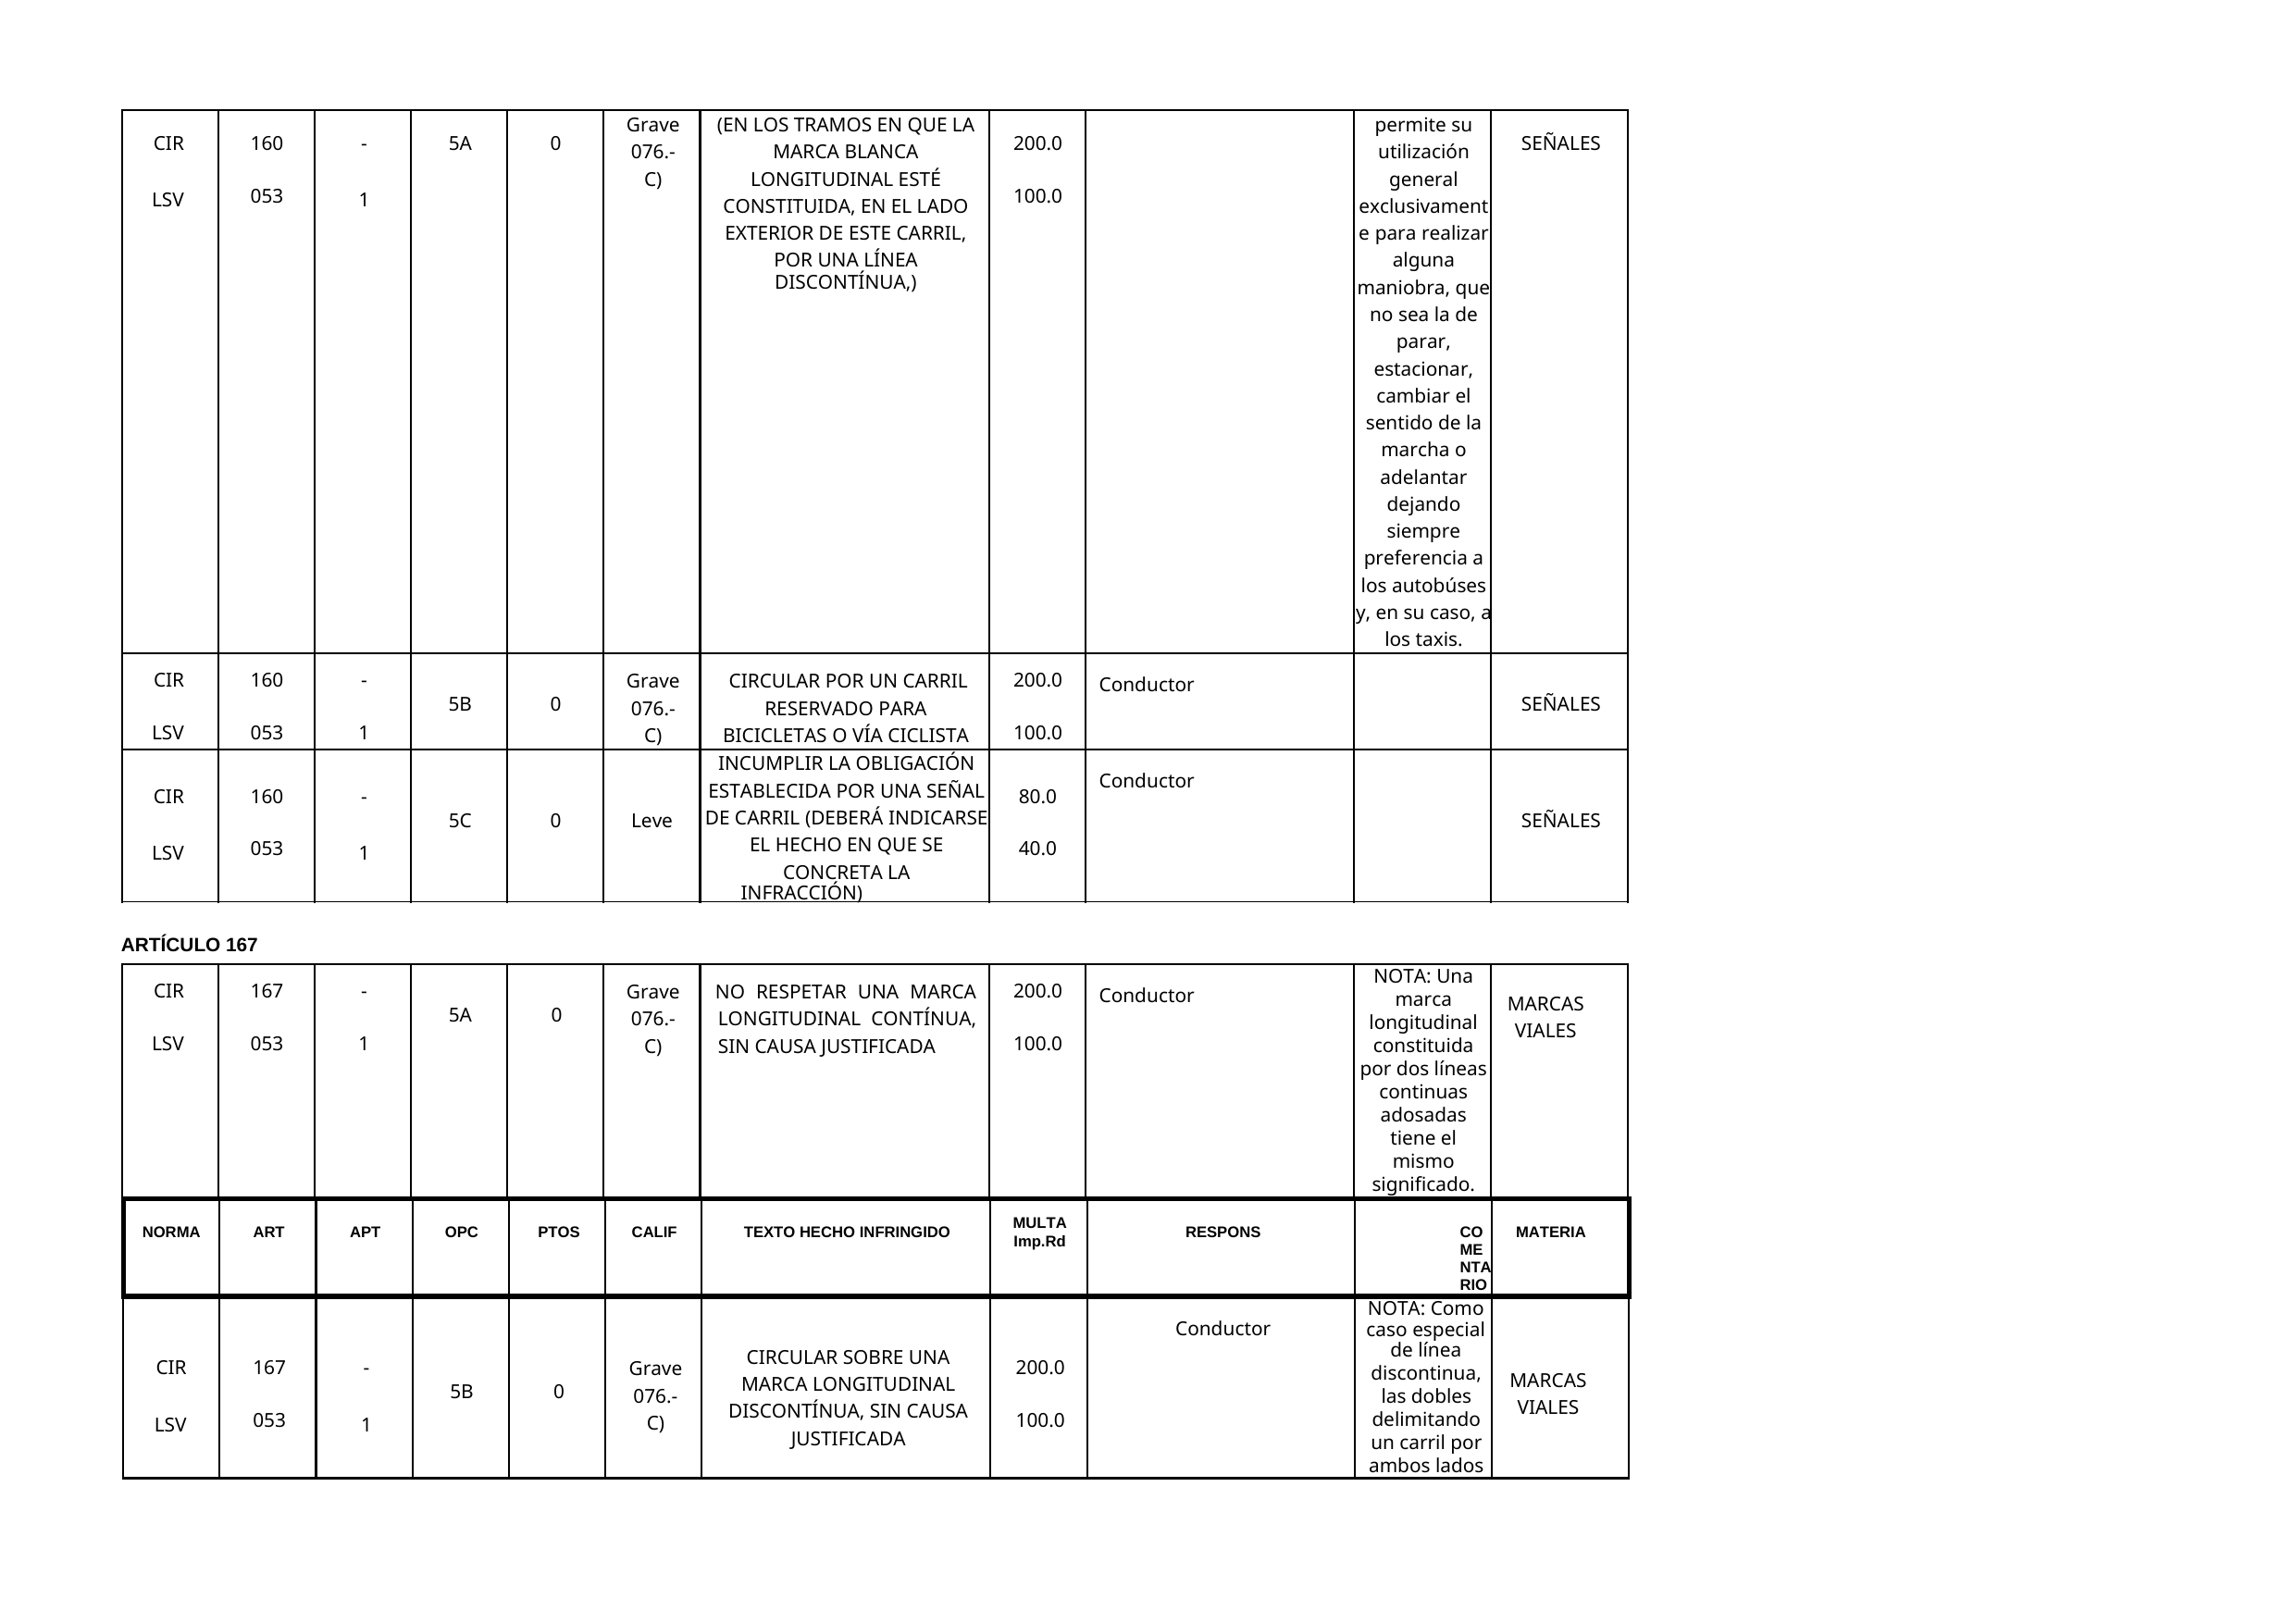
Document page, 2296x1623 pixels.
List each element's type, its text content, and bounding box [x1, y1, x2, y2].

table_cell CIR LSV [123, 654, 217, 748]
table_cell CIRCULAR POR UN CARRIL RESERVADO PARA BICICLETAS O VÍA CICLISTA [701, 654, 988, 748]
table_cell - 1 [316, 750, 410, 901]
table_header CALIF [606, 1201, 701, 1294]
table_header MATERIA [1493, 1201, 1627, 1294]
table_header 0 [508, 965, 602, 1196]
table_cell 200.0 100.0 [991, 1299, 1086, 1477]
table_cell NOTA: Como caso especial de línea discontinua, las dobles delimitando un carril por ambos lados [1356, 1299, 1491, 1477]
table_header MARCAS VIALES [1492, 965, 1627, 1196]
table_cell [1355, 750, 1490, 901]
table_header Grave 076.- C) [604, 111, 699, 652]
text ARTÍCULO 167 [121, 934, 2186, 956]
table_header 167 053 [219, 965, 314, 1196]
table_header CIR LSV [123, 965, 217, 1196]
table_cell INCUMPLIR LA OBLIGACIÓN ESTABLECIDA POR UNA SEÑAL DE CARRIL (DEBERÁ INDICARSE EL HECHO EN QUE SE CONCRETA LA INFRACCIÓN) [701, 750, 988, 901]
table_header NOTA: Una marca longitudinal constituida por dos líneas continuas adosadas tiene el mismo significado. [1355, 965, 1490, 1196]
table_header 0 [508, 111, 602, 652]
table_header ART [220, 1201, 315, 1294]
table_cell 5B [414, 1299, 508, 1477]
table_header OPC [414, 1201, 508, 1294]
table_header Conductor [1086, 965, 1353, 1196]
table_cell MARCAS VIALES [1493, 1299, 1628, 1477]
table_cell 5B [412, 654, 506, 748]
table_header CIR LSV [123, 111, 217, 652]
table_header MULTA Imp.Rd [991, 1201, 1086, 1294]
table_cell 167 053 [220, 1299, 315, 1477]
table_header Grave 076.- C) [604, 965, 699, 1196]
table_header NORMA [126, 1201, 218, 1294]
table_cell CIRCULAR SOBRE UNA MARCA LONGITUDINAL DISCONTÍNUA, SIN CAUSA JUSTIFICADA [702, 1299, 989, 1477]
table_cell - 1 [316, 654, 410, 748]
table_header 200.0 100.0 [990, 965, 1085, 1196]
table_cell CIR LSV [123, 750, 217, 901]
table_header 200.0 100.0 [990, 111, 1085, 652]
table_cell 200.0 100.0 [990, 654, 1085, 748]
table_cell 5C [412, 750, 506, 901]
table_cell Conductor [1088, 1299, 1354, 1477]
table_cell [1355, 654, 1490, 748]
table_header RESPONS [1088, 1201, 1354, 1294]
table_header COMENTARIO [1356, 1201, 1491, 1294]
table_cell Conductor [1086, 750, 1353, 901]
table_cell SEÑALES [1492, 654, 1627, 748]
table_header SEÑALES [1492, 111, 1627, 652]
table_cell 160 053 [219, 654, 314, 748]
table_header [1086, 111, 1353, 652]
table_cell 160 053 [219, 750, 314, 901]
table_header 5A [412, 111, 506, 652]
table_header 160 053 [219, 111, 314, 652]
table_cell Grave 076.- C) [604, 654, 699, 748]
table_cell 0 [510, 1299, 604, 1477]
table_cell SEÑALES [1492, 750, 1627, 901]
table_header permite su utilización general exclusivamente para realizar alguna maniobra, que no sea la de parar, estacionar, cambiar el sentido de la marcha o adelantar dejando siempre preferencia a los autobúses y, en su caso, a los taxis. [1355, 111, 1490, 652]
table_header (EN LOS TRAMOS EN QUE LA MARCA BLANCA LONGITUDINAL ESTÉ CONSTITUIDA, EN EL LADO EXTERIOR DE ESTE CARRIL, POR UNA LÍNEA DISCONTÍNUA,) [701, 111, 988, 652]
table_cell - 1 [317, 1299, 412, 1477]
table_cell 0 [508, 750, 602, 901]
table_header APT [317, 1201, 412, 1294]
table_cell 0 [508, 654, 602, 748]
table_cell CIR LSV [124, 1299, 218, 1477]
table_cell Grave 076.- C) [606, 1299, 701, 1477]
table_header 5A [412, 965, 506, 1196]
table_cell Leve [604, 750, 699, 901]
table_header - 1 [316, 111, 410, 652]
table_header TEXTO HECHO INFRINGIDO [702, 1201, 989, 1294]
table_cell Conductor [1086, 654, 1353, 748]
table_cell 80.0 40.0 [990, 750, 1085, 901]
table_header NO RESPETAR UNA MARCA LONGITUDINAL CONTÍNUA, SIN CAUSA JUSTIFICADA [701, 965, 988, 1196]
table_header PTOS [510, 1201, 604, 1294]
table_header - 1 [316, 965, 410, 1196]
